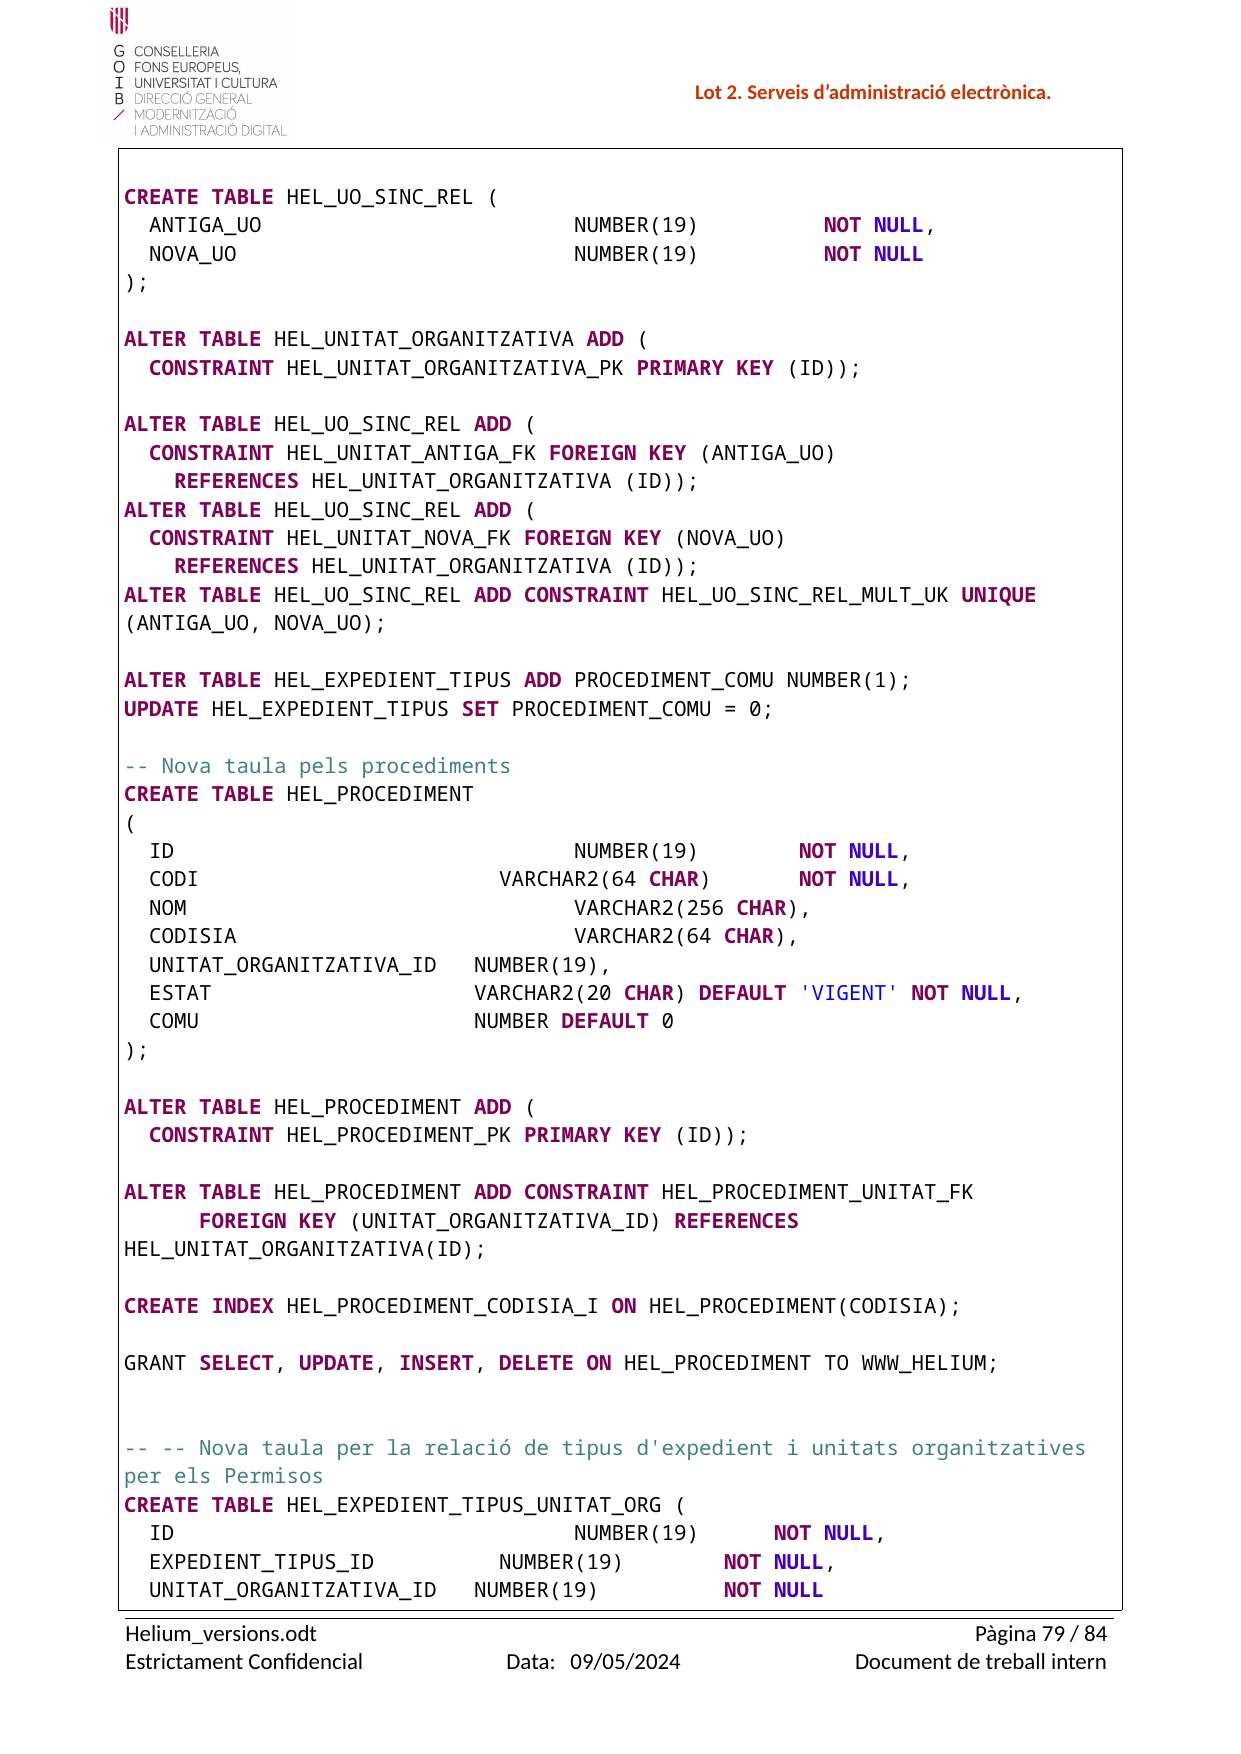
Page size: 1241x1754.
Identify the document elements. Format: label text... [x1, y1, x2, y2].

picture [100, 0, 297, 144]
table_header CREATE TABLE HEL_UO_SINC_REL ( ANTIGA_UO NUMBER(19) NOT NULL, NOVA_UO NUMBER(19) NOT NULL ); ALTER TABLE HEL_UNITAT_ORGANITZATIVA ADD ( CONSTRAINT HEL_UNITAT_ORGANITZATIVA_PK PRIMARY KEY (ID)); ALTER TABLE HEL_UO_SINC_REL ADD ( CONSTRAINT HEL_UNITAT_ANTIGA_FK FOREIGN KEY (ANTIGA_UO) REFERENCES HEL_UNITAT_ORGANITZATIVA (ID)); ALTER TABLE HEL_UO_SINC_REL ADD ( CONSTRAINT HEL_UNITAT_NOVA_FK FOREIGN KEY (NOVA_UO) REFERENCES HEL_UNITAT_ORGANITZATIVA (ID)); ALTER TABLE HEL_UO_SINC_REL ADD CONSTRAINT HEL_UO_SINC_REL_MULT_UK UNIQUE (ANTIGA_UO, NOVA_UO); ALTER TABLE HEL_EXPEDIENT_TIPUS ADD PROCEDIMENT_COMU NUMBER(1); UPDATE HEL_EXPEDIENT_TIPUS SET PROCEDIMENT_COMU = 0; -- Nova taula pels procediments CREATE TABLE HEL_PROCEDIMENT ( ID NUMBER(19) NOT NULL, CODI VARCHAR2(64 CHAR) NOT NULL, NOM VARCHAR2(256 CHAR), CODISIA VARCHAR2(64 CHAR), UNITAT_ORGANITZATIVA_ID NUMBER(19), ESTAT VARCHAR2(20 CHAR) DEFAULT 'VIGENT' NOT NULL, COMU NUMBER DEFAULT 0 ); ALTER TABLE HEL_PROCEDIMENT ADD ( CONSTRAINT HEL_PROCEDIMENT_PK PRIMARY KEY (ID)); ALTER TABLE HEL_PROCEDIMENT ADD CONSTRAINT HEL_PROCEDIMENT_UNITAT_FK FOREIGN KEY (UNITAT_ORGANITZATIVA_ID) REFERENCES HEL_UNITAT_ORGANITZATIVA(ID); CREATE INDEX HEL_PROCEDIMENT_CODISIA_I ON HEL_PROCEDIMENT(CODISIA); GRANT SELECT, UPDATE, INSERT, DELETE ON HEL_PROCEDIMENT TO WWW_HELIUM; -- -- Nova taula per la relació de tipus d'expedient i unitats organitzatives per els Permisos CREATE TABLE HEL_EXPEDIENT_TIPUS_UNITAT_ORG ( ID NUMBER(19) NOT NULL, EXPEDIENT_TIPUS_ID NUMBER(19) NOT NULL, UNITAT_ORGANITZATIVA_ID NUMBER(19) NOT NULL [119, 149, 1122, 1609]
